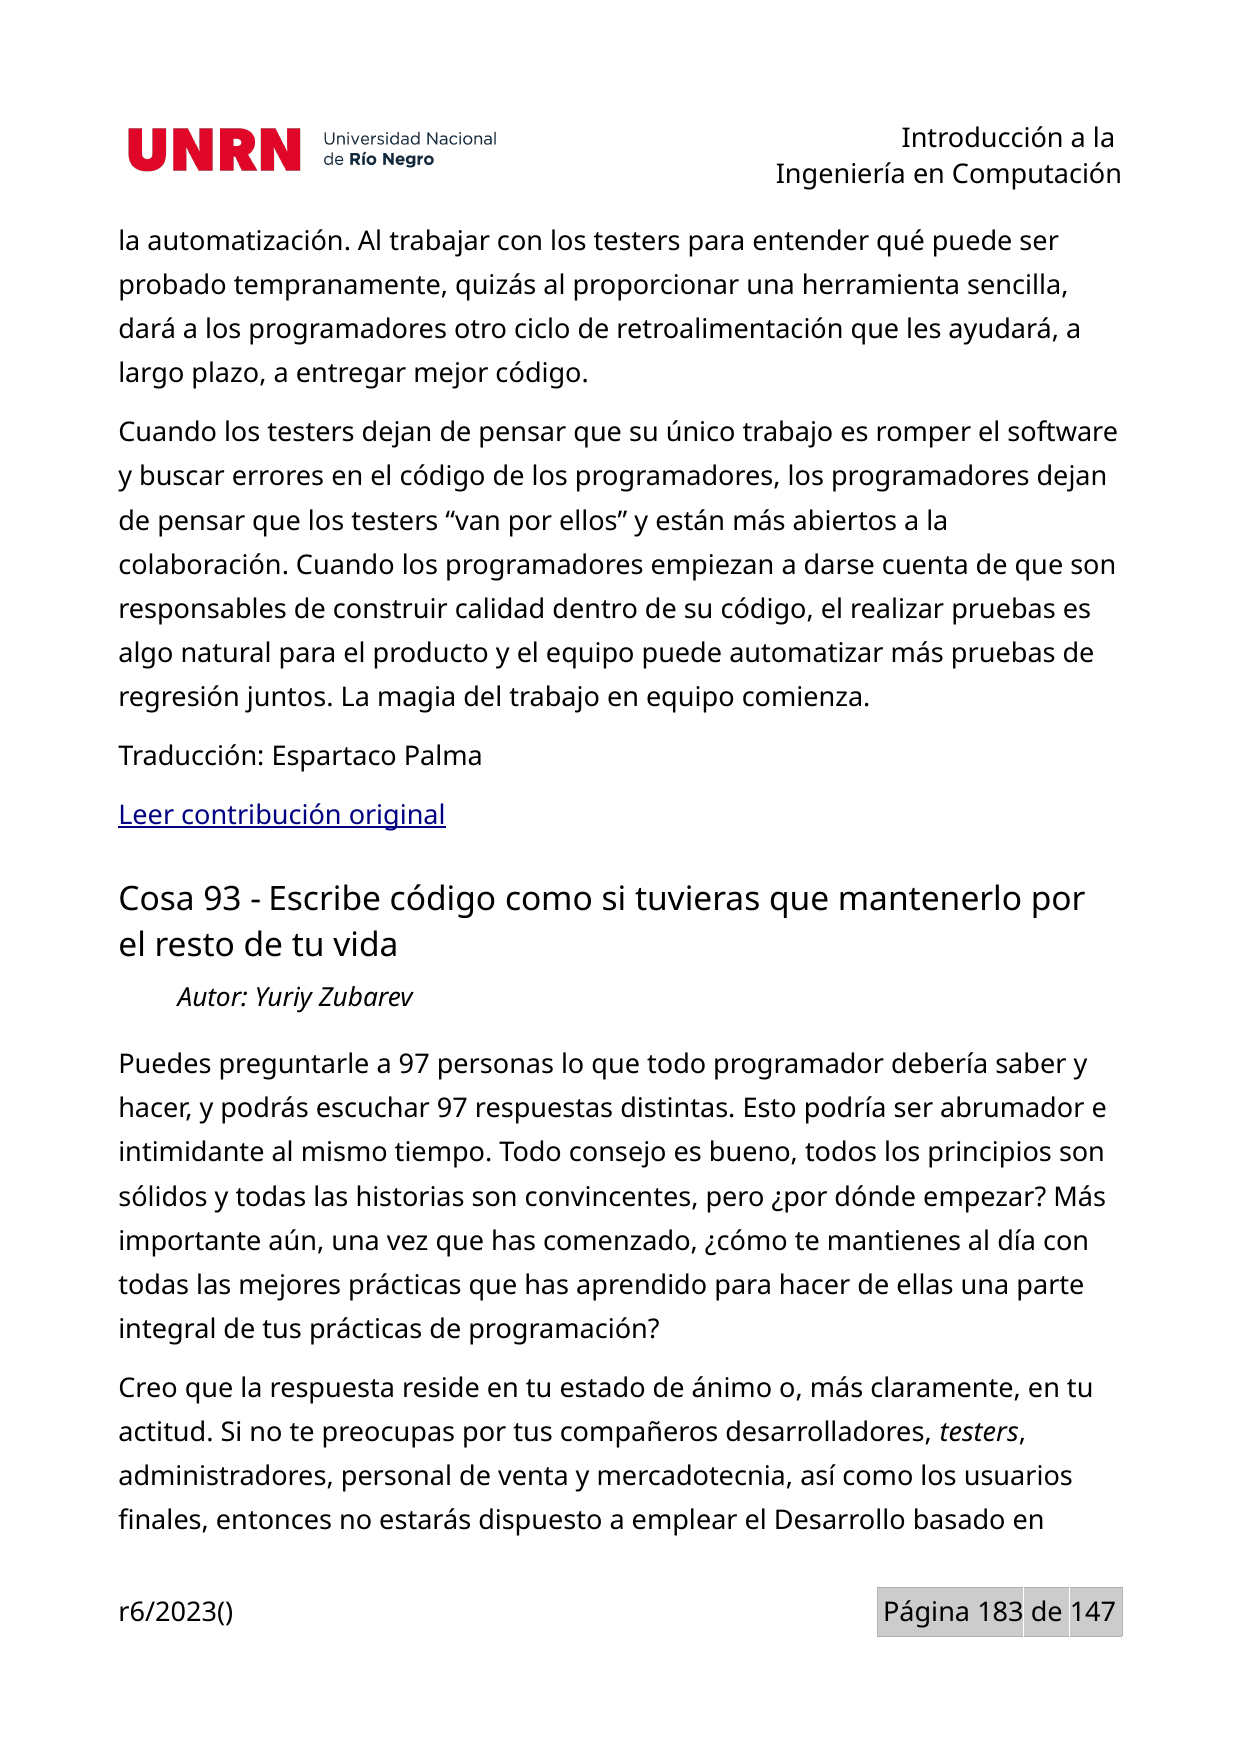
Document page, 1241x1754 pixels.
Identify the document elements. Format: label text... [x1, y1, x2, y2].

text Traducción: Espartaco Palma [118, 736, 1122, 773]
text Cuando los testers dejan de pensar que su único trabajo es romper el software y buscar errores en el código de los programadores, los programadores dejan de pensar que los testers “van por ellos” y están más abiertos a la colaboración. Cuando los programadores empiezan a darse cuenta de que son responsables de construir calidad dentro de su código, el realizar pruebas es algo natural para el producto y el equipo puede automatizar más pruebas de regresión juntos. La magia del trabajo en equipo comienza. [118, 413, 1122, 714]
text Puedes preguntarle a 97 personas lo que todo programador debería saber y hacer, y podrás escuchar 97 respuestas distintas. Esto podría ser abrumador e intimidante al mismo tiempo. Todo consejo es bueno, todos los principios son sólidos y todas las historias son convincentes, pero ¿por dónde empezar? Más importante aún, una vez que has comenzado, ¿cómo te mantienes al día con todas las mejores prácticas que has aprendido para hacer de ellas una parte integral de tus prácticas de programación? [118, 1044, 1122, 1346]
text Creo que la respuesta reside en tu estado de ánimo o, más claramente, en tu actitud. Si no te preocupas por tus compañeros desarrolladores, testers, administradores, personal de venta y mercadotecnia, así como los usuarios finales, entonces no estarás dispuesto a emplear el Desarrollo basado en [118, 1368, 1122, 1538]
text la automatización. Al trabajar con los testers para entender qué puede ser probado tempranamente, quizás al proporcionar una herramienta sencilla, dará a los programadores otro ciclo de retroalimentación que les ayudará, a largo plazo, a entregar mejor código. [118, 221, 1122, 391]
picture [118, 118, 505, 180]
text Autor: Yuriy Zubarev [177, 979, 1122, 1014]
text Leer contribución original [118, 795, 1122, 832]
subtitle Escribe código como si tuvieras que mantenerlo por el resto de tu vida [118, 875, 1122, 966]
